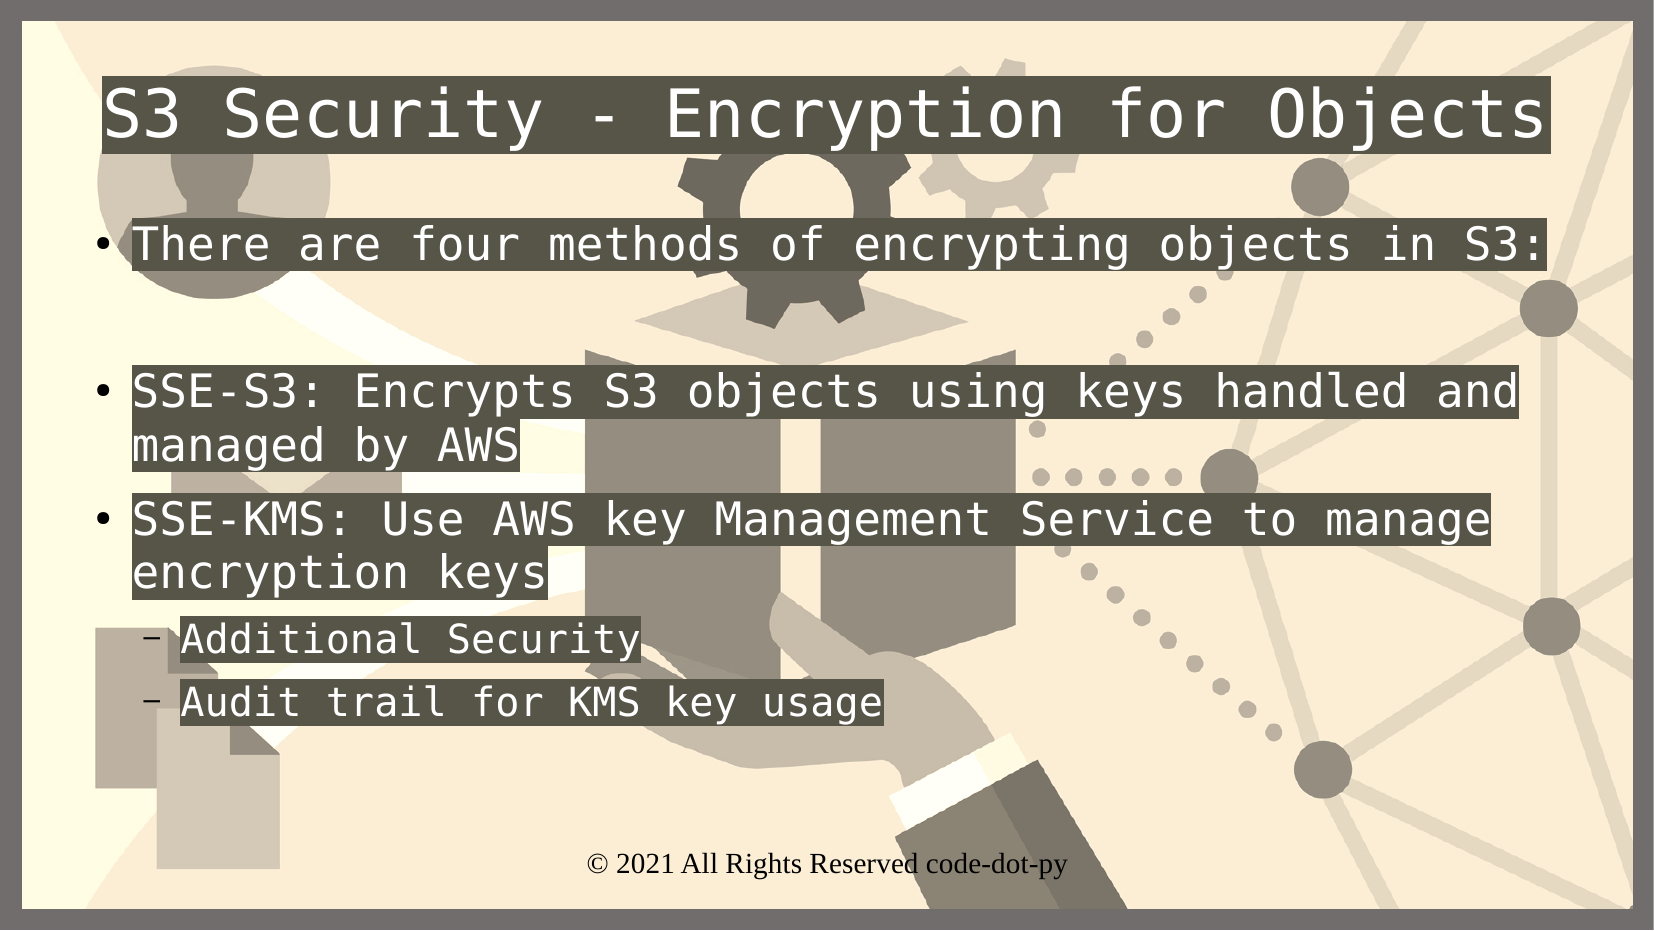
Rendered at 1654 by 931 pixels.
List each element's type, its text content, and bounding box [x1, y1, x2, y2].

list There are four methods of encrypting objects in S3: SSE-S3: Encrypts S3 objects using keys handled and managed by AWS SSE-KMS: Use AWS key Management Service to manage encryption keys Additional Security Audit trail for KMS key usage [82, 217, 1571, 758]
title S3 Security - Encryption for Objects [82, 37, 1571, 193]
picture [0, 0, 1654, 930]
